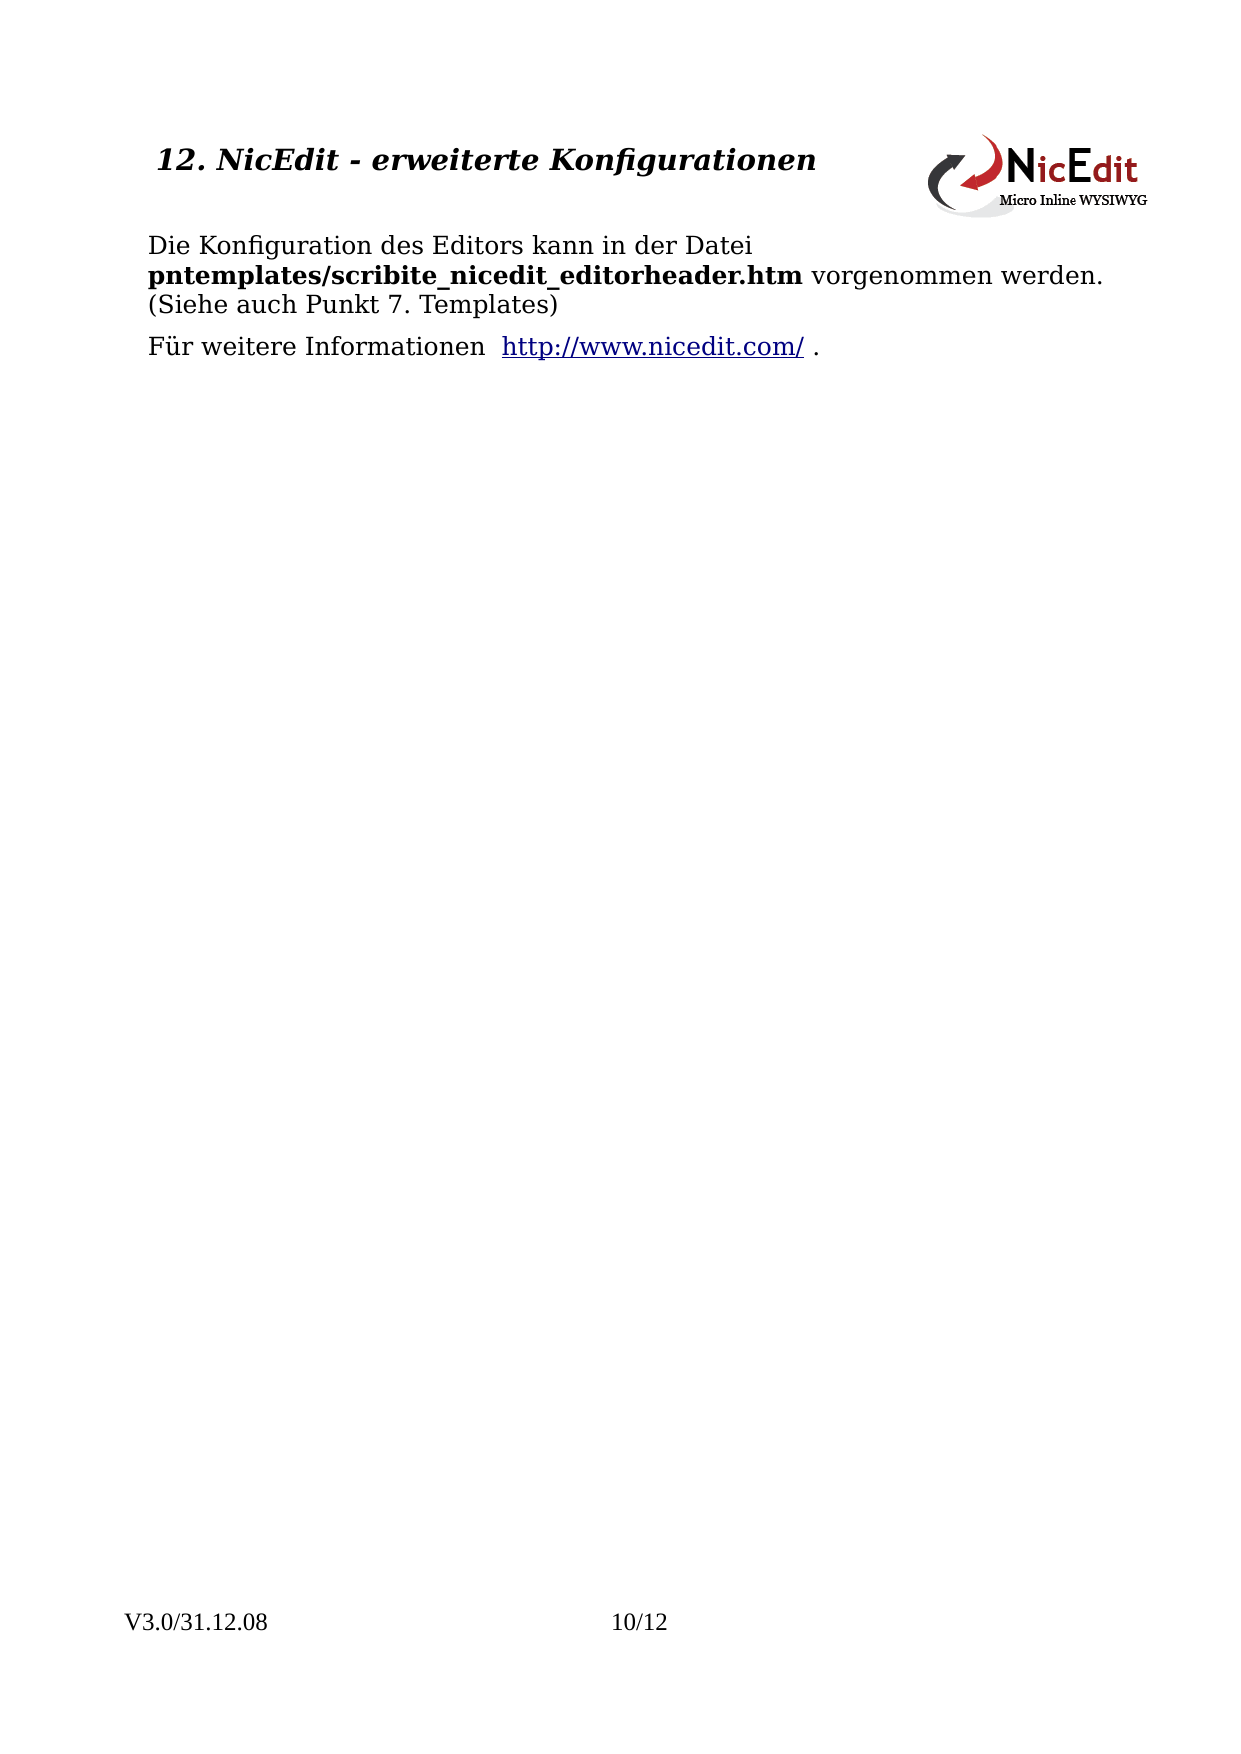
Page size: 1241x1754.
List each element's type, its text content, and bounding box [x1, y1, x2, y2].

text Für weitere Informationen http://www.nicedit.com/ . [148, 332, 1160, 361]
subtitle NicEdit - erweiterte Konfigurationen [156, 143, 919, 177]
picture [919, 129, 1153, 224]
text Die Konfiguration des Editors kann in der Datei pntemplates/scribite_nicedit_editorheader.htm vorgenommen werden. (Siehe auch Punkt 7. Templates) [148, 232, 1160, 319]
